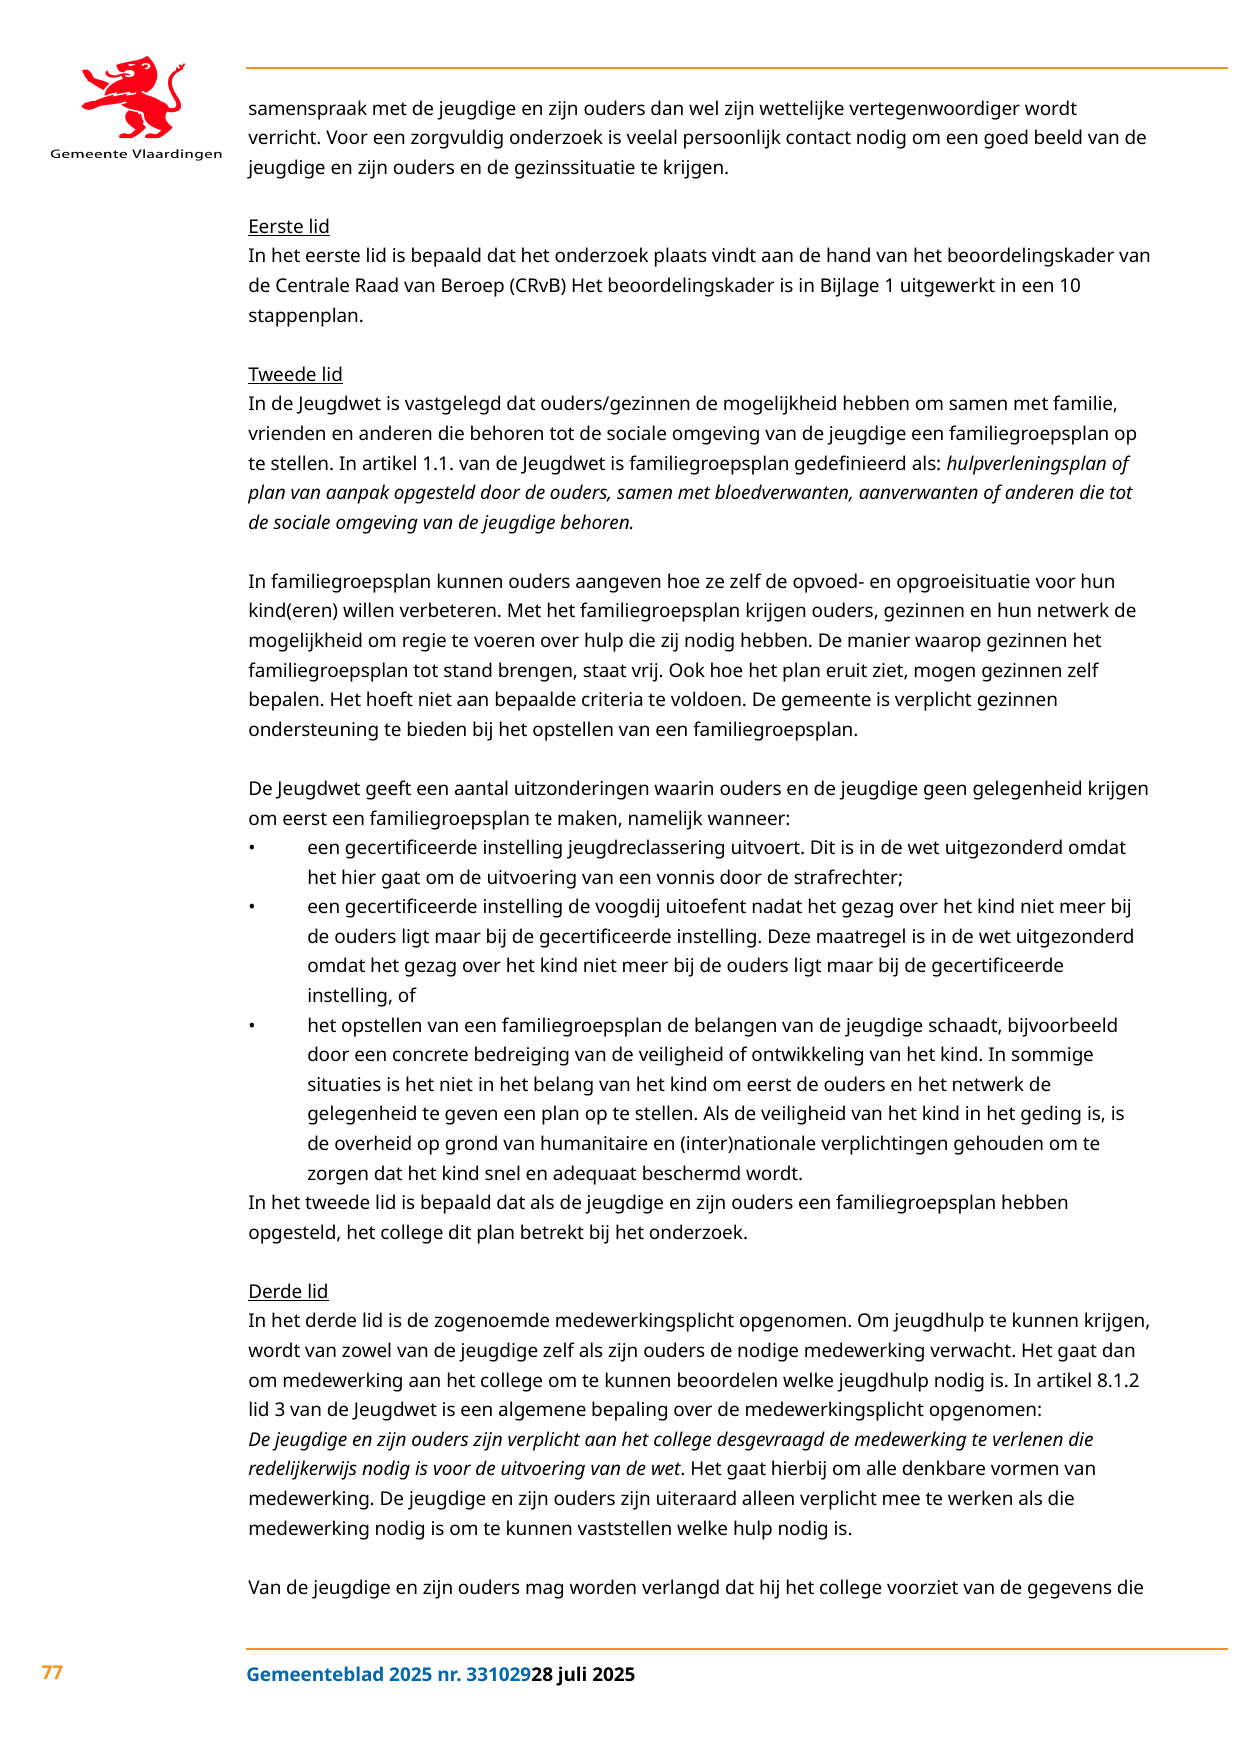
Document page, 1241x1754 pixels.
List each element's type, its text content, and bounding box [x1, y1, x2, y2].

text samenspraak met de jeugdige en zijn ouders dan wel zijn wettelijke vertegenwoordiger wordt verricht. Voor een zorgvuldig onderzoek is veelal persoonlijk contact nodig om een goed beeld van de jeugdige en zijn ouders en de gezinssituatie te krijgen. [248, 95, 1152, 180]
list het opstellen van een familiegroepsplan de belangen van de jeugdige schaadt, bijvoorbeeld door een concrete bedreiging van de veiligheid of ontwikkeling van het kind. In sommige situaties is het niet in het belang van het kind om eerst de ouders en het netwerk de gelegenheid te geven een plan op te stellen. Als de veiligheid van het kind in het geding is, is de overheid op grond van humanitaire en (inter)nationale verplichtingen gehouden om te zorgen dat het kind snel en adequaat beschermd wordt. [248, 1012, 1152, 1186]
text Derde lid [248, 1278, 1152, 1304]
text Van de jeugdige en zijn ouders mag worden verlangd dat hij het college voorziet van de gegevens die [248, 1574, 1152, 1600]
text De Jeugdwet geeft een aantal uitzonderingen waarin ouders en de jeugdige geen gelegenheid krijgen om eerst een familiegroepsplan te maken, namelijk wanneer: [248, 775, 1152, 831]
text In het derde lid is de zogenoemde medewerkingsplicht opgenomen. Om jeugdhulp te kunnen krijgen, wordt van zowel van de jeugdige zelf als zijn ouders de nodige medewerking verwacht. Het gaat dan om medewerking aan het college om te kunnen beoordelen welke jeugdhulp nodig is. In artikel 8.1.2 lid 3 van de Jeugdwet is een algemene bepaling over de medewerkingsplicht opgenomen: [248, 1308, 1152, 1422]
list een gecertificeerde instelling de voogdij uitoefent nadat het gezag over het kind niet meer bij de ouders ligt maar bij de gecertificeerde instelling. Deze maatregel is in de wet uitgezonderd omdat het gezag over het kind niet meer bij de ouders ligt maar bij de gecertificeerde instelling, of [248, 893, 1152, 1008]
text In het eerste lid is bepaald dat het onderzoek plaats vindt aan de hand van het beoordelingskader van de Centrale Raad van Beroep (CRvB) Het beoordelingskader is in Bijlage 1 uitgewerkt in een 10 stappenplan. [248, 243, 1152, 328]
picture [41, 47, 231, 172]
text De jeugdige en zijn ouders zijn verplicht aan het college desgevraagd de medewerking te verlenen die redelijkerwijs nodig is voor de uitvoering van de wet. Het gaat hierbij om alle denkbare vormen van medewerking. De jeugdige en zijn ouders zijn uiteraard alleen verplicht mee te werken als die medewerking nodig is om te kunnen vaststellen welke hulp nodig is. [248, 1426, 1152, 1541]
text Eerste lid [248, 213, 1152, 239]
list een gecertificeerde instelling jeugdreclassering uitvoert. Dit is in de wet uitgezonderd omdat het hier gaat om de uitvoering van een vonnis door de strafrechter; [248, 834, 1152, 890]
text In het tweede lid is bepaald dat als de jeugdige en zijn ouders een familiegroepsplan hebben opgesteld, het college dit plan betrekt bij het onderzoek. [248, 1189, 1152, 1245]
text In familiegroepsplan kunnen ouders aangeven hoe ze zelf de opvoed- en opgroeisituatie voor hun kind(eren) willen verbeteren. Met het familiegroepsplan krijgen ouders, gezinnen en hun netwerk de mogelijkheid om regie te voeren over hulp die zij nodig hebben. De manier waarop gezinnen het familiegroepsplan tot stand brengen, staat vrij. Ook hoe het plan eruit ziet, mogen gezinnen zelf bepalen. Het hoeft niet aan bepaalde criteria te voldoen. De gemeente is verplicht gezinnen ondersteuning te bieden bij het opstellen van een familiegroepsplan. [248, 568, 1152, 742]
text Tweede lid [248, 361, 1152, 387]
text In de Jeugdwet is vastgelegd dat ouders/gezinnen de mogelijkheid hebben om samen met familie, vrienden en anderen die behoren tot de sociale omgeving van de jeugdige een familiegroepsplan op te stellen. In artikel 1.1. van de Jeugdwet is familiegroepsplan gedefinieerd als: hulpverleningsplan of plan van aanpak opgesteld door de ouders, samen met bloedverwanten, aanverwanten of anderen die tot de sociale omgeving van de jeugdige behoren. [248, 391, 1152, 535]
